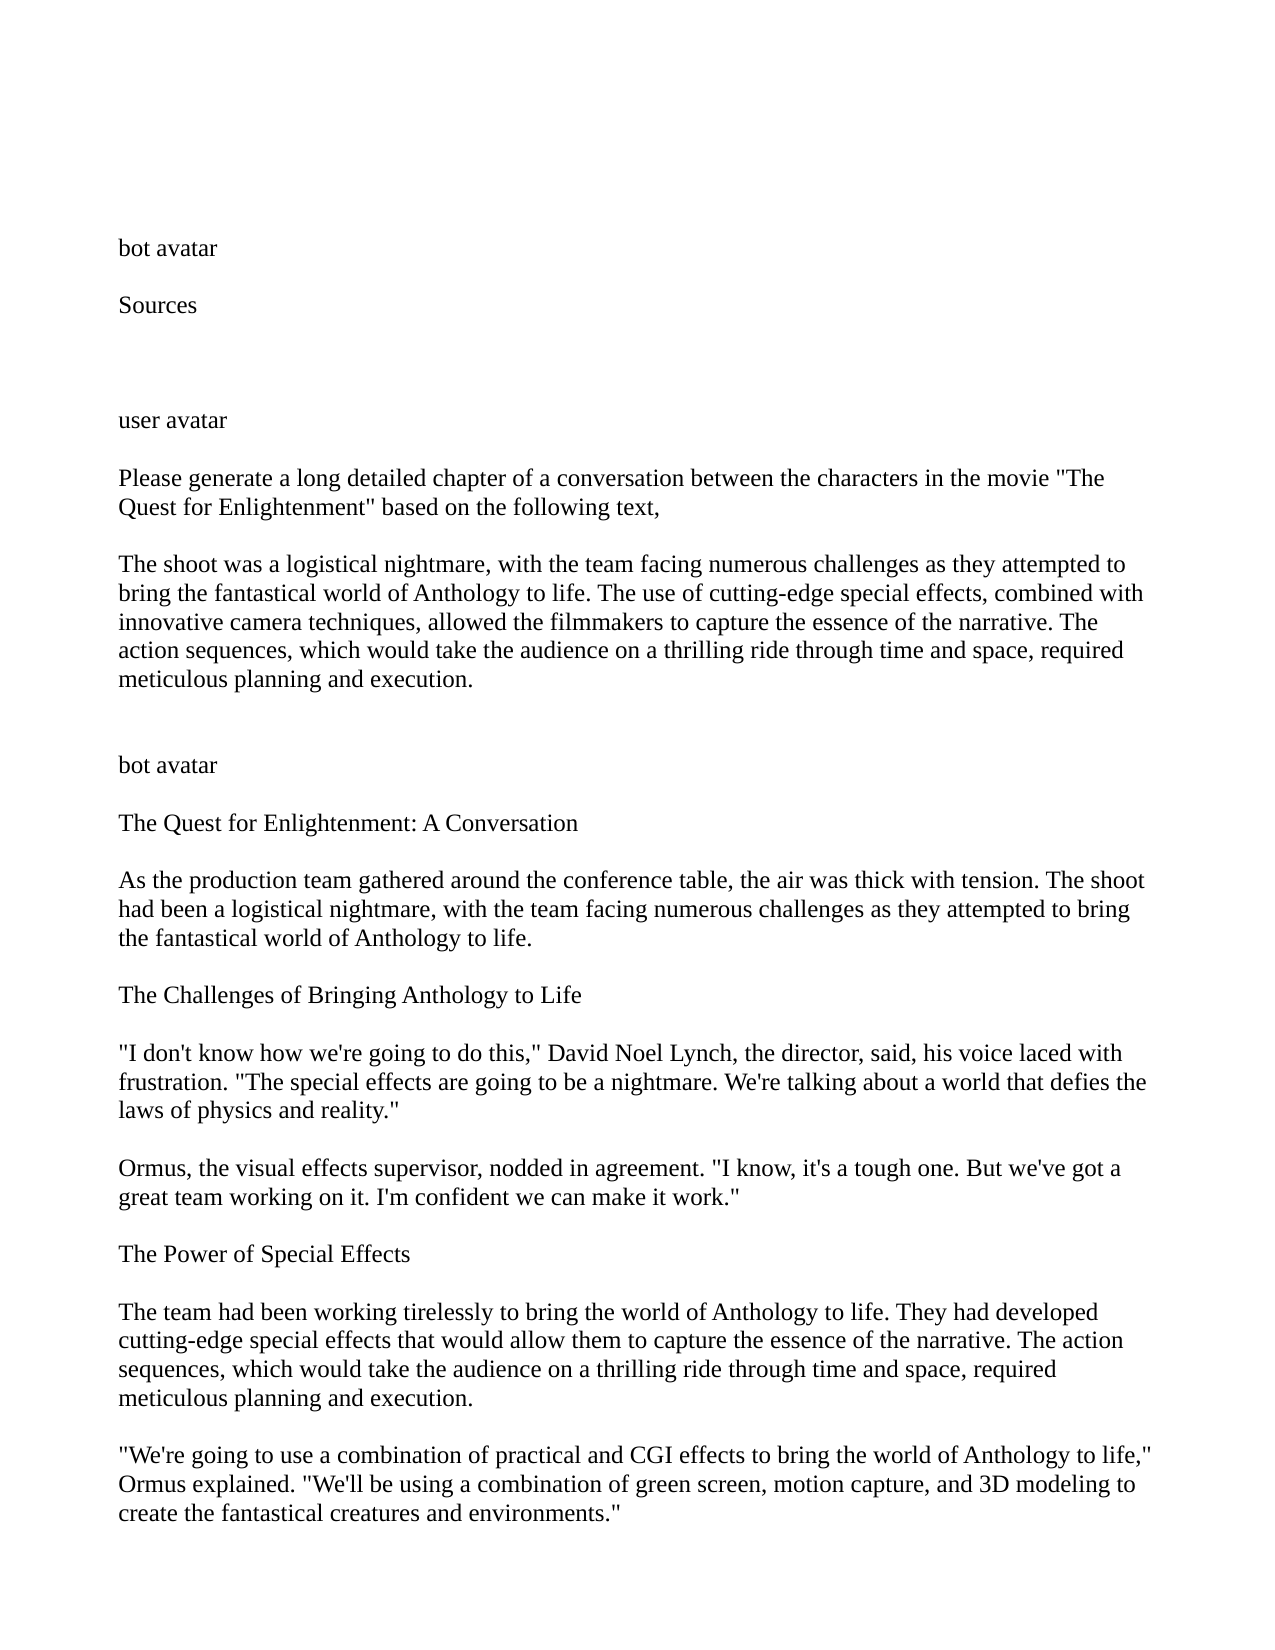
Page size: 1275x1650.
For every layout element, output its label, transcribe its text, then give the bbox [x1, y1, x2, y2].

text Please generate a long detailed chapter of a conversation between the characters in the movie "The Quest for Enlightenment" based on the following text, [118, 463, 1157, 521]
text bot avatar [118, 233, 1157, 262]
text Sources [118, 291, 1157, 319]
text "I don't know how we're going to do this," David Noel Lynch, the director, said, his voice laced with frustration. "The special effects are going to be a nightmare. We're talking about a world that defies the laws of physics and reality." [118, 1038, 1157, 1124]
text The Challenges of Bringing Anthology to Life [118, 981, 1157, 1009]
text user avatar [118, 406, 1157, 434]
text Ormus, the visual effects supervisor, nodded in agreement. "I know, it's a tough one. But we've got a great team working on it. I'm confident we can make it work." [118, 1153, 1157, 1211]
text bot avatar [118, 751, 1157, 779]
text The team had been working tirelessly to bring the world of Anthology to life. They had developed cutting-edge special effects that would allow them to capture the essence of the narrative. The action sequences, which would take the audience on a thrilling ride through time and space, required meticulous planning and execution. [118, 1297, 1157, 1412]
text "We're going to use a combination of practical and CGI effects to bring the world of Anthology to life," Ormus explained. "We'll be using a combination of green screen, motion capture, and 3D modeling to create the fantastical creatures and environments." [118, 1441, 1157, 1527]
text The Power of Special Effects [118, 1239, 1157, 1268]
text The Quest for Enlightenment: A Conversation [118, 808, 1157, 837]
text As the production team gathered around the conference table, the air was thick with tension. The shoot had been a logistical nightmare, with the team facing numerous challenges as they attempted to bring the fantastical world of Anthology to life. [118, 866, 1157, 952]
text The shoot was a logistical nightmare, with the team facing numerous challenges as they attempted to bring the fantastical world of Anthology to life. The use of cutting-edge special effects, combined with innovative camera techniques, allowed the filmmakers to capture the essence of the narrative. The action sequences, which would take the audience on a thrilling ride through time and space, required meticulous planning and execution. [118, 549, 1157, 693]
